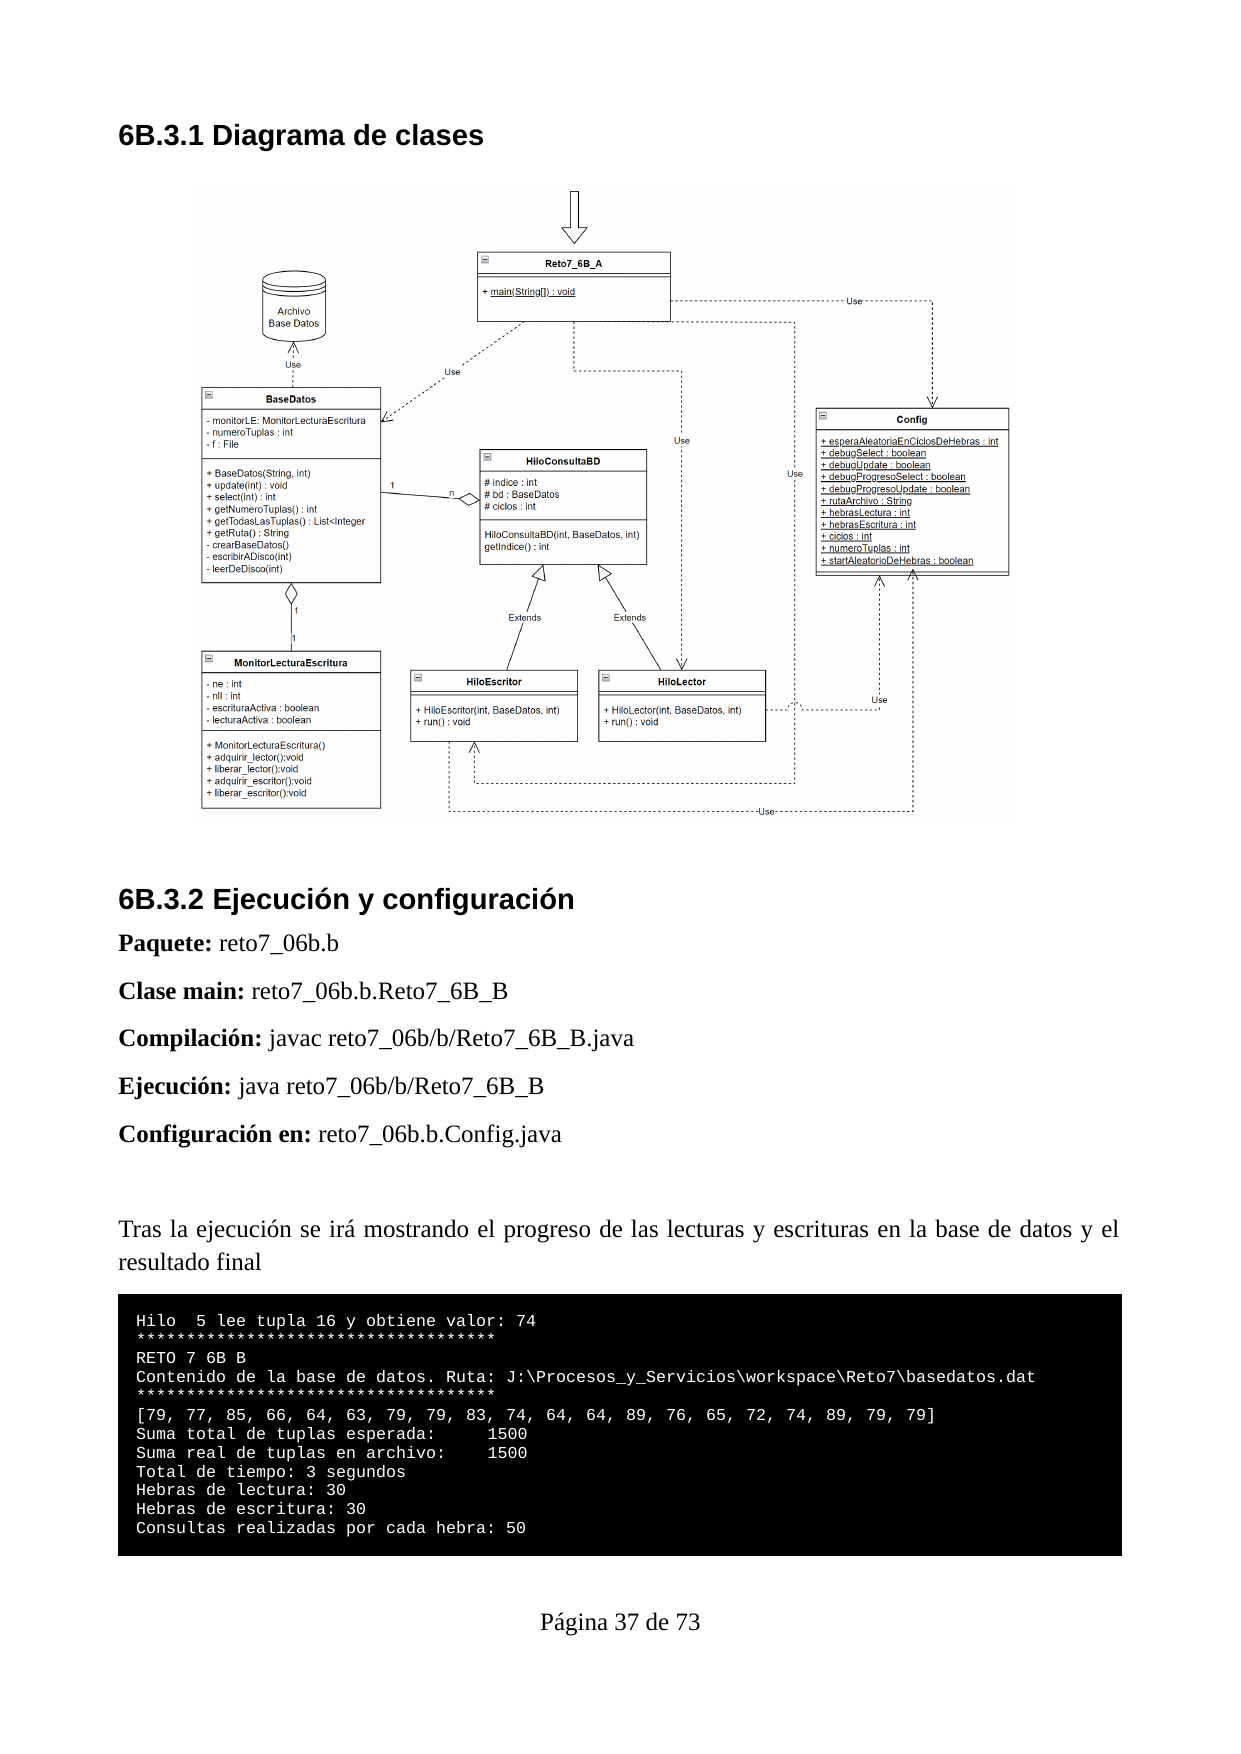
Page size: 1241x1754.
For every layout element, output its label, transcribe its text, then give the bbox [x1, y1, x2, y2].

text Compilación: javac reto7_06b/b/Reto7_6B_B.java [118, 1023, 1122, 1052]
text RETO 7 6B B [118, 1350, 1122, 1369]
text [79, 77, 85, 66, 64, 63, 79, 79, 83, 74, 64, 64, 89, 76, 65, 72, 74, 89, 79, 79] [118, 1407, 1122, 1425]
text Contenido de la base de datos. Ruta: J:\Procesos_y_Servicios\workspace\Reto7\basedatos.dat [118, 1369, 1122, 1388]
text Total de tiempo: 3 segundos [118, 1463, 1122, 1482]
text Suma total de tuplas esperada: 1500 [118, 1425, 1122, 1444]
text Ejecución: java reto7_06b/b/Reto7_6B_B [118, 1071, 1122, 1100]
text Consultas realizadas por cada hebra: 50 [118, 1520, 1122, 1556]
text Hebras de lectura: 30 [118, 1482, 1122, 1501]
text Configuración en: reto7_06b.b.Config.java [118, 1119, 1122, 1147]
text Clase main: reto7_06b.b.Reto7_6B_B [118, 976, 1122, 1005]
text Tras la ejecución se irá mostrando el progreso de las lecturas y escrituras en la base de datos y el resultado final [118, 1214, 1122, 1276]
subtitle 6B.3.1 Diagrama de clases [118, 118, 1122, 152]
text ************************************ [118, 1331, 1122, 1350]
subtitle 6B.3.2 Ejecución y configuración [118, 882, 1122, 916]
picture [196, 187, 1016, 822]
text Paquete: reto7_06b.b [118, 928, 1122, 957]
text Suma real de tuplas en archivo: 1500 [118, 1444, 1122, 1463]
text ************************************ [118, 1388, 1122, 1407]
text Hilo 5 lee tupla 16 y obtiene valor: 74 [118, 1294, 1122, 1331]
text Hebras de escritura: 30 [118, 1501, 1122, 1520]
